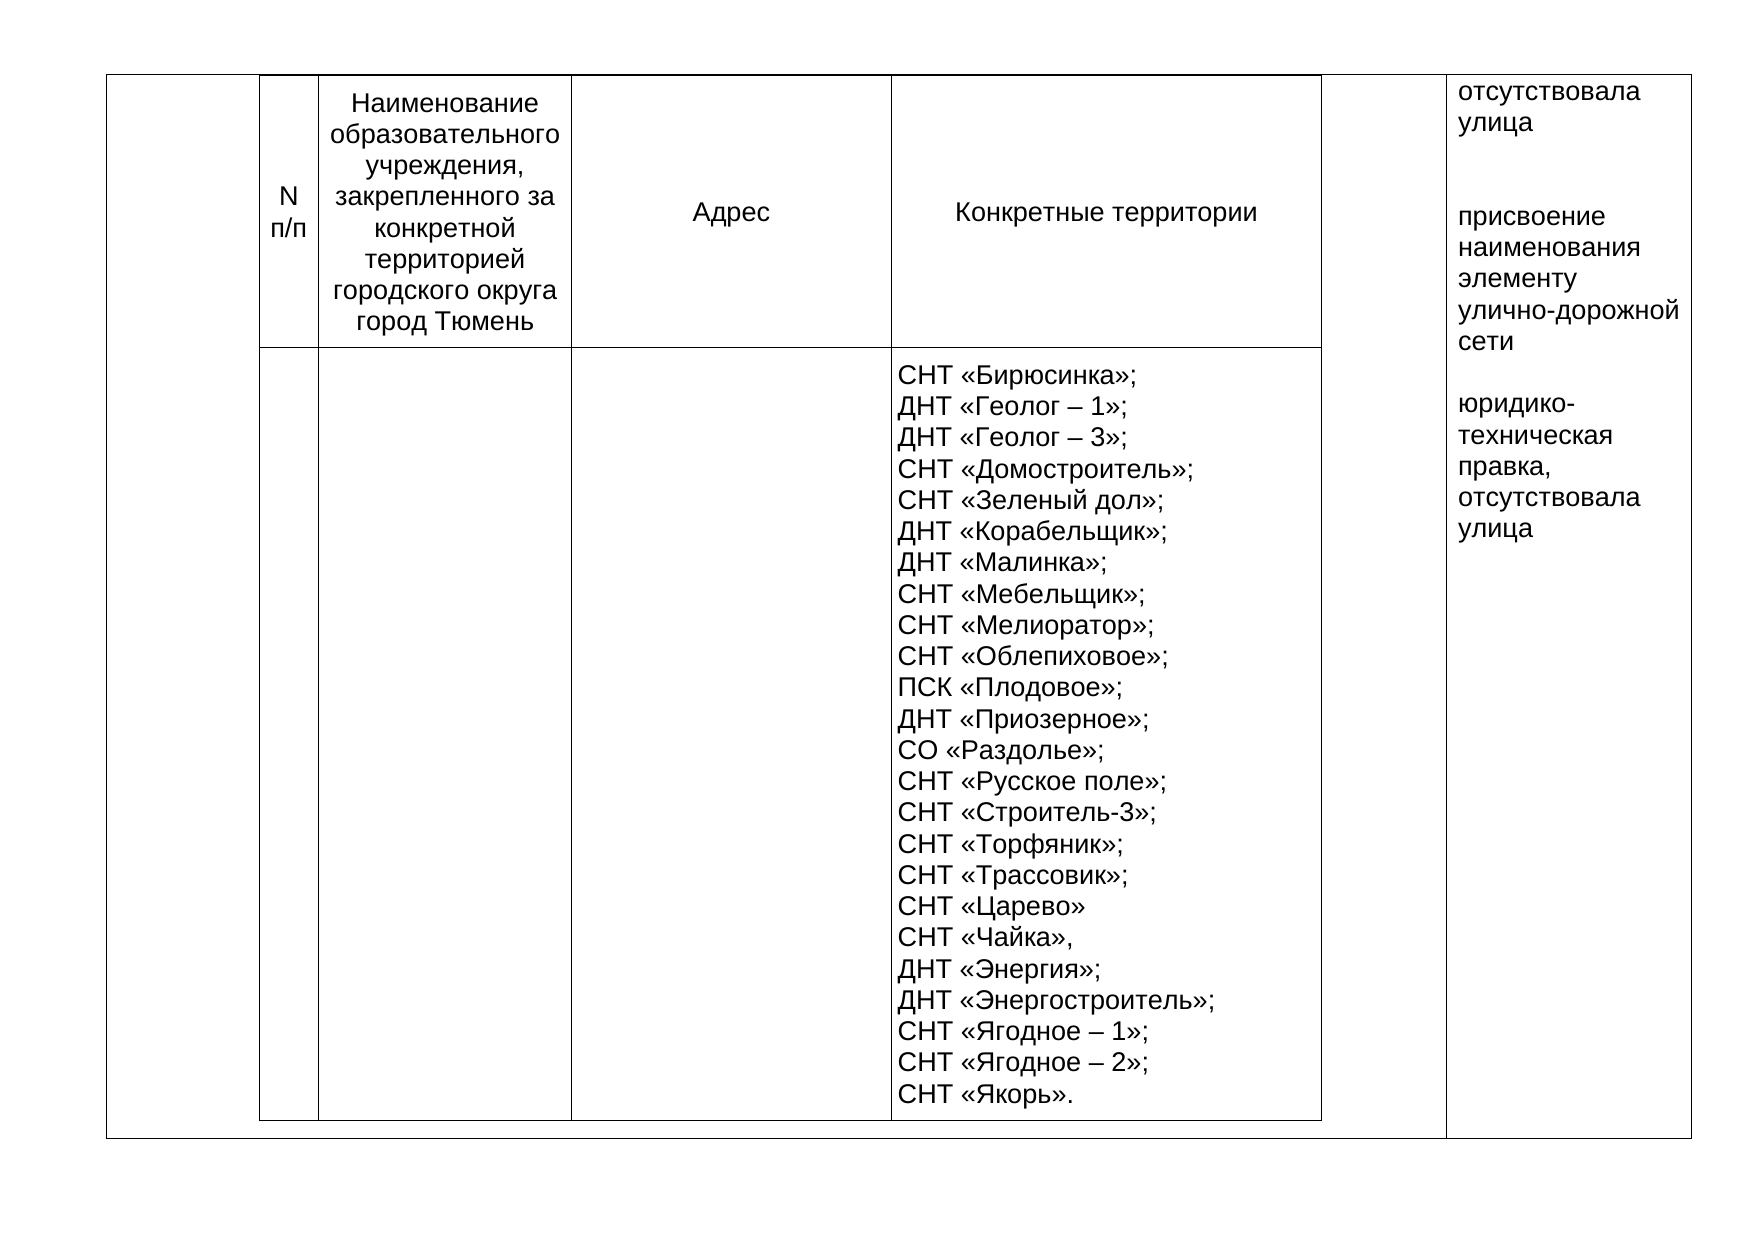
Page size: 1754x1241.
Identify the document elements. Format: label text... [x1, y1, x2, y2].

table_cell [572, 348, 891, 1119]
table_cell [319, 348, 571, 1119]
table_header [107, 75, 1446, 1137]
table_header отсутствовала улица присвоение наименования элементу улично-дорожной сети юридико-техническая правка, отсутствовала улица [1447, 75, 1691, 1137]
table_header Конкретные территории [892, 76, 1321, 347]
table_cell СНТ «Бирюсинка»; ДНТ «Геолог – 1»; ДНТ «Геолог – 3»; СНТ «Домостроитель»; СНТ «Зеленый дол»; ДНТ «Корабельщик»; ДНТ «Малинка»; СНТ «Мебельщик»; СНТ «Мелиоратор»; СНТ «Облепиховое»; ПСК «Плодовое»; ДНТ «Приозерное»; СО «Раздолье»; СНТ «Русское поле»; СНТ «Строитель-3»; СНТ «Торфяник»; СНТ «Трассовик»; СНТ «Царево» СНТ «Чайка», ДНТ «Энергия»; ДНТ «Энергостроитель»; СНТ «Ягодное – 1»; СНТ «Ягодное – 2»; СНТ «Якорь». [892, 348, 1321, 1119]
table_header Адрес [572, 76, 891, 347]
table_header Наименование образовательного учреждения, закрепленного за конкретной территорией городского округа город Тюмень [319, 76, 571, 347]
table_header N п/п [260, 76, 318, 347]
table_cell [260, 348, 318, 1119]
